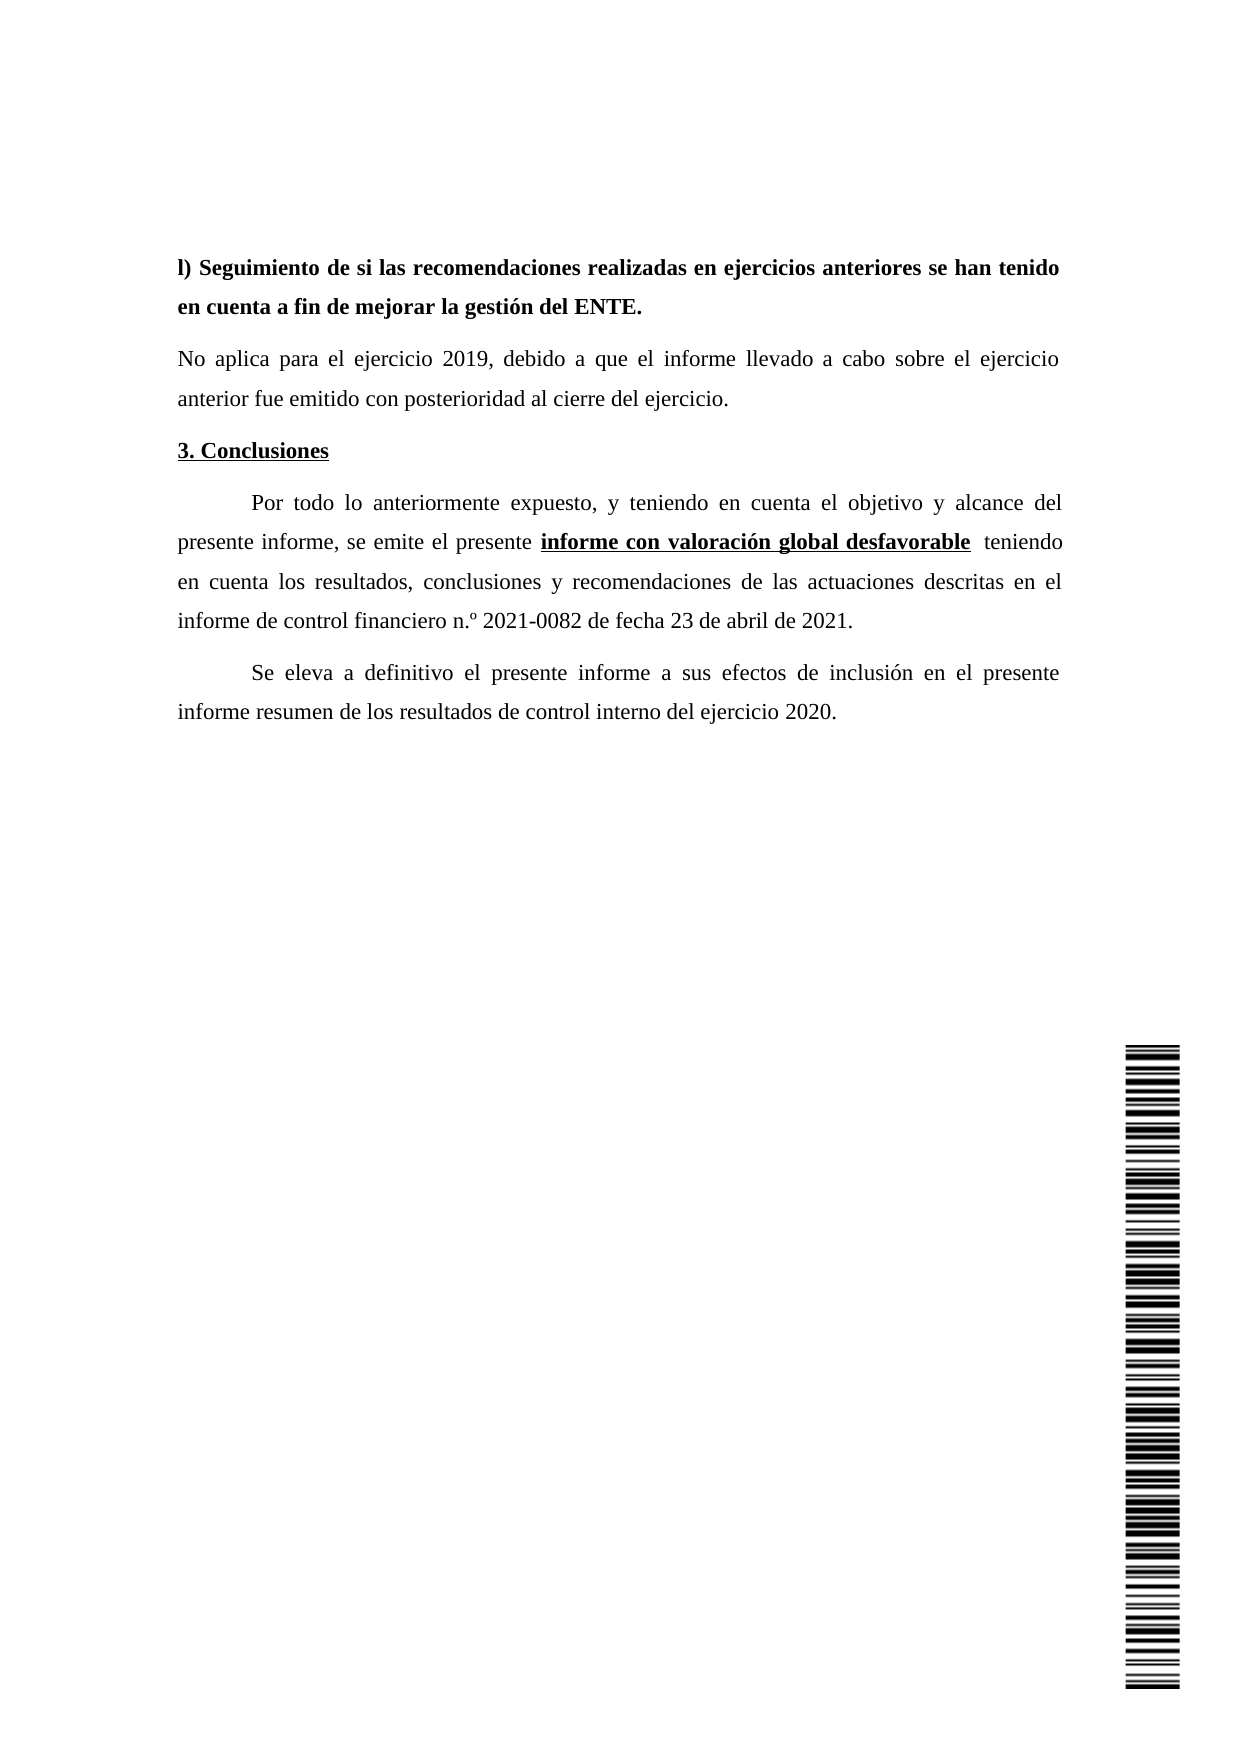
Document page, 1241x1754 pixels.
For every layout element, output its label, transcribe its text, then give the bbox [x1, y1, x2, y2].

text Se eleva a definitivo el presente informe a sus efectos de inclusión en el presente informe resumen de los resultados de control interno del ejercicio 2020. [177, 659, 1061, 724]
picture [1125, 1045, 1180, 1689]
subtitle Seguimiento de si las recomendaciones realizadas en ejercicios anteriores se han tenido en cuenta a fin de mejorar la gestión del ENTE. [177, 254, 1062, 320]
subtitle Conclusiones [177, 437, 1190, 463]
text Por todo lo anteriormente expuesto, y teniendo en cuenta el objetivo y alcance del presente informe, se emite el presente informe con valoración global desfavorable teniendo en cuenta los resultados, conclusiones y recomendaciones de las actuaciones descritas en el informe de control financiero n.º 2021-0082 de fecha 23 de abril de 2021. [177, 489, 1063, 633]
text No aplica para el ejercicio 2019, debido a que el informe llevado a cabo sobre el ejercicio anterior fue emitido con posterioridad al cierre del ejercicio. [177, 345, 1064, 411]
